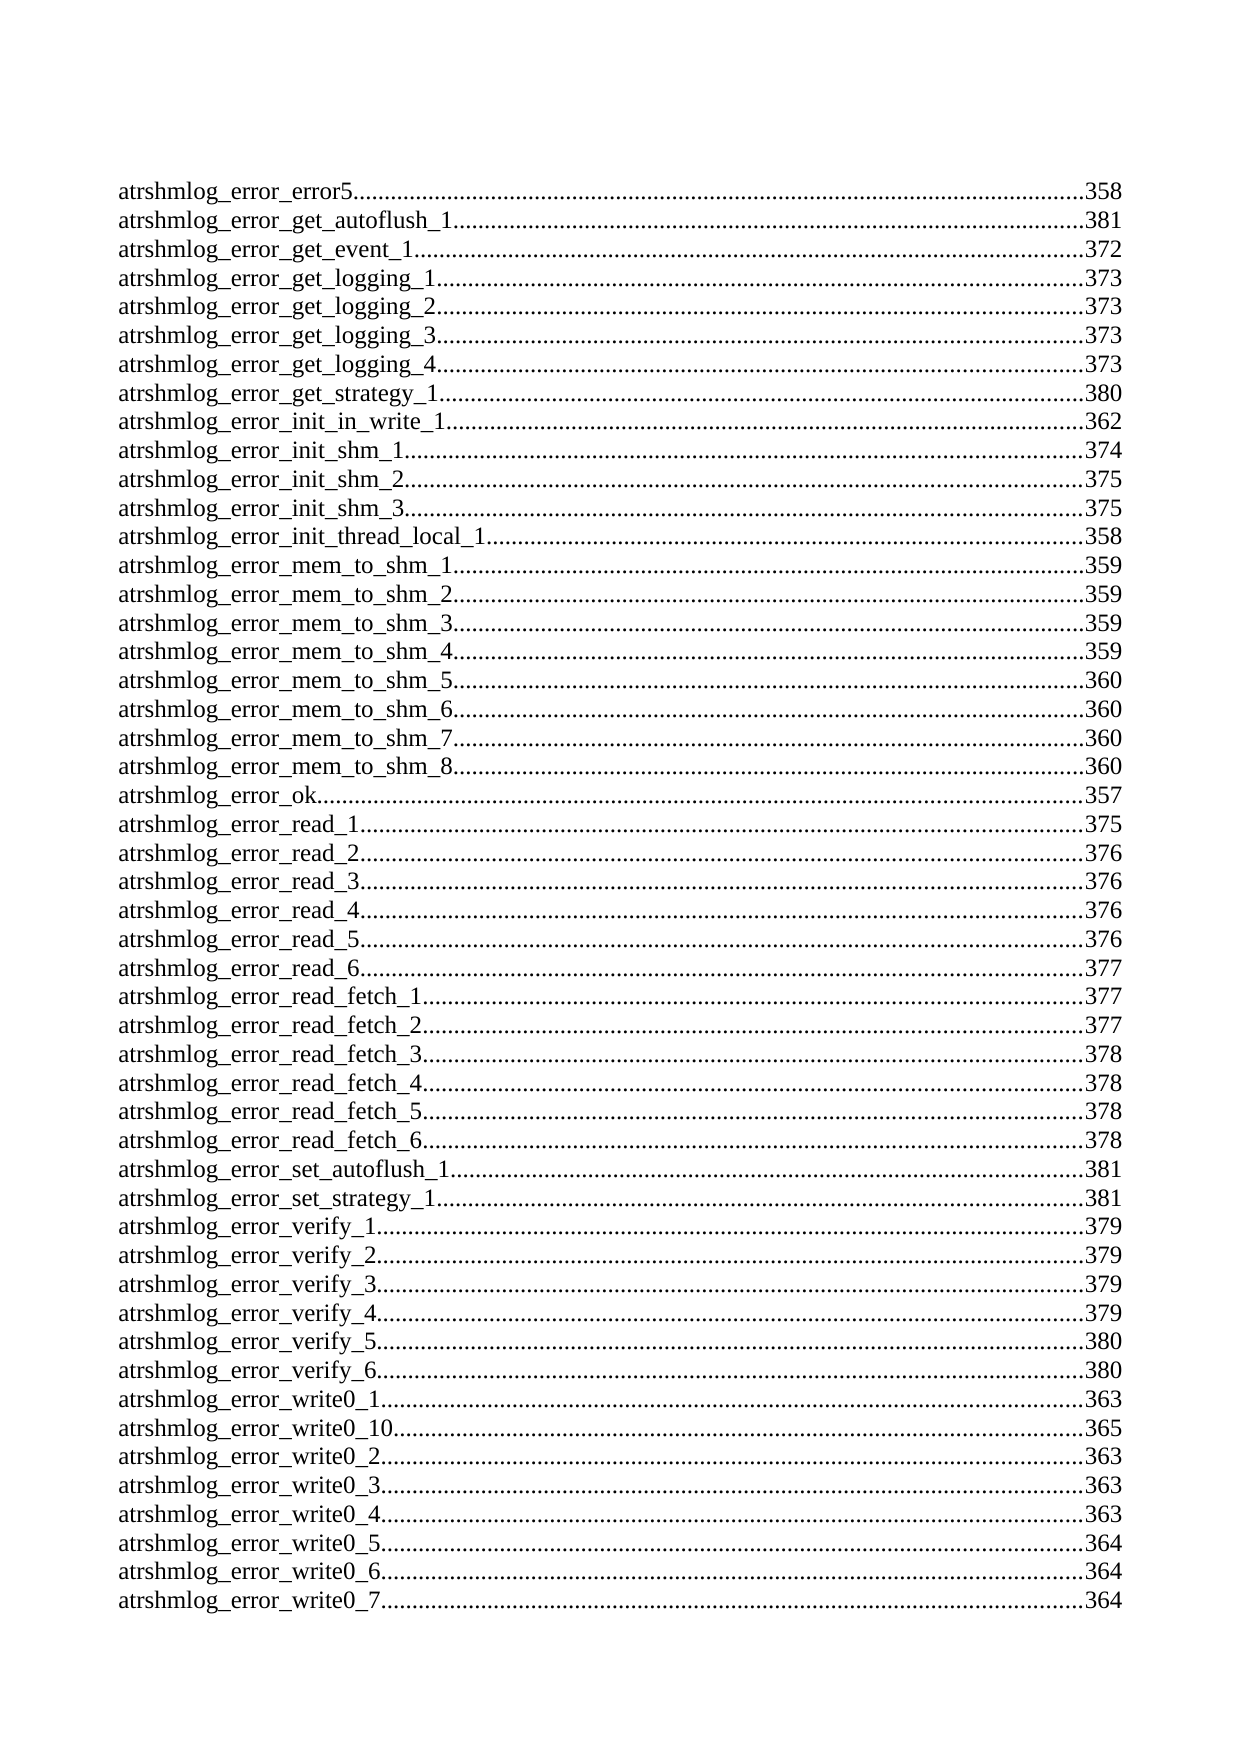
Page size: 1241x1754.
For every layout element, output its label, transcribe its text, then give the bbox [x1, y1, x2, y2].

text atrshmlog_error_read_fetch_5 378 [118, 1096, 1122, 1125]
text atrshmlog_error_verify_4 379 [118, 1298, 1122, 1326]
text atrshmlog_error_read_3 376 [118, 866, 1122, 895]
text atrshmlog_error_read_2 376 [118, 838, 1122, 866]
text atrshmlog_error_read_6 377 [118, 953, 1122, 981]
text atrshmlog_error_mem_to_shm_3 359 [118, 608, 1122, 636]
text atrshmlog_error_verify_2 379 [118, 1240, 1122, 1269]
text atrshmlog_error_read_fetch_3 378 [118, 1039, 1122, 1068]
text atrshmlog_error_read_fetch_4 378 [118, 1068, 1122, 1096]
text atrshmlog_error_verify_1 379 [118, 1211, 1122, 1240]
text atrshmlog_error_write0_6 364 [118, 1556, 1122, 1585]
text atrshmlog_error_ok 357 [118, 780, 1122, 809]
text atrshmlog_error_write0_7 364 [118, 1585, 1122, 1614]
text atrshmlog_error_init_shm_3 375 [118, 493, 1122, 521]
text atrshmlog_error_read_fetch_1 377 [118, 981, 1122, 1010]
text atrshmlog_error_init_shm_2 375 [118, 464, 1122, 493]
text atrshmlog_error_mem_to_shm_1 359 [118, 550, 1122, 579]
text atrshmlog_error_init_in_write_1 362 [118, 406, 1122, 435]
text atrshmlog_error_mem_to_shm_2 359 [118, 579, 1122, 608]
text atrshmlog_error_write0_10 365 [118, 1413, 1122, 1441]
text atrshmlog_error_get_autoflush_1 381 [118, 205, 1122, 234]
text atrshmlog_error_write0_5 364 [118, 1528, 1122, 1556]
text atrshmlog_error_set_autoflush_1 381 [118, 1154, 1122, 1183]
text atrshmlog_error_set_strategy_1 381 [118, 1183, 1122, 1211]
text atrshmlog_error_get_strategy_1 380 [118, 378, 1122, 406]
text atrshmlog_error_mem_to_shm_7 360 [118, 723, 1122, 751]
text atrshmlog_error_read_fetch_6 378 [118, 1125, 1122, 1154]
text atrshmlog_error_get_logging_4 373 [118, 349, 1122, 378]
text atrshmlog_error_write0_3 363 [118, 1470, 1122, 1499]
text atrshmlog_error_write0_2 363 [118, 1441, 1122, 1470]
text atrshmlog_error_get_logging_2 373 [118, 291, 1122, 320]
text atrshmlog_error_mem_to_shm_8 360 [118, 751, 1122, 780]
text atrshmlog_error_read_1 375 [118, 809, 1122, 838]
text atrshmlog_error_get_event_1 372 [118, 234, 1122, 263]
text atrshmlog_error_init_thread_local_1 358 [118, 521, 1122, 550]
text atrshmlog_error_read_4 376 [118, 895, 1122, 924]
text atrshmlog_error_get_logging_3 373 [118, 320, 1122, 349]
text atrshmlog_error_write0_4 363 [118, 1499, 1122, 1528]
text atrshmlog_error_get_logging_1 373 [118, 263, 1122, 291]
text atrshmlog_error_verify_6 380 [118, 1355, 1122, 1384]
text atrshmlog_error_read_fetch_2 377 [118, 1010, 1122, 1039]
text atrshmlog_error_verify_3 379 [118, 1269, 1122, 1298]
text atrshmlog_error_write0_1 363 [118, 1384, 1122, 1413]
text atrshmlog_error_init_shm_1 374 [118, 435, 1122, 464]
text atrshmlog_error_verify_5 380 [118, 1326, 1122, 1355]
text atrshmlog_error_error5 358 [118, 176, 1122, 205]
text atrshmlog_error_read_5 376 [118, 924, 1122, 953]
text atrshmlog_error_mem_to_shm_4 359 [118, 636, 1122, 665]
text atrshmlog_error_mem_to_shm_5 360 [118, 665, 1122, 694]
text atrshmlog_error_mem_to_shm_6 360 [118, 694, 1122, 723]
